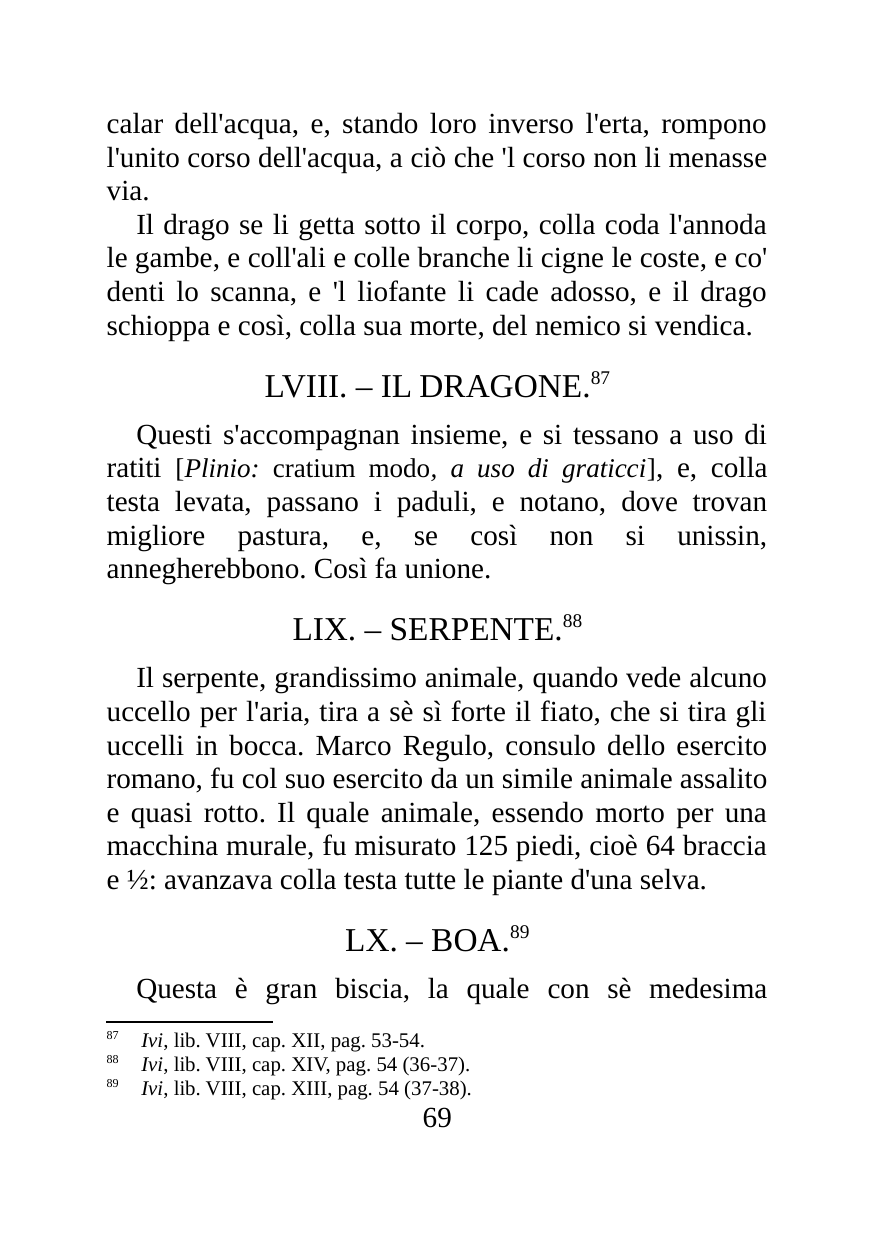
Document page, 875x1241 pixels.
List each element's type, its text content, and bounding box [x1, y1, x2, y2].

text Questi s'accompagnan insieme, e si tessano a uso di ratiti [Plinio: cratium modo, a uso di graticci], e, colla testa levata, passano i paduli, e notano, dove trovan migliore pastura, e, se così non si unissin, annegherebbono. Così fa unione. [106, 417, 768, 585]
text Ivi, lib. VIII, cap. XII, pag. 53-54. [106, 1028, 768, 1052]
subtitle LIX. ‒ SERPENTE. [106, 610, 768, 648]
text calar dell'acqua, e, stando loro inverso l'erta, rompono l'unito corso dell'acqua, a ciò che 'l corso non li menasse via. [106, 106, 768, 207]
text Ivi, lib. VIII, cap. XIV, pag. 54 (36-37). [106, 1052, 768, 1076]
subtitle LVIII. ‒ IL DRAGONE. [106, 366, 768, 404]
subtitle LX. ‒ BOA. [106, 920, 768, 959]
text Questa è gran biscia, la quale con sè medesima [106, 971, 768, 1005]
text Il serpente, grandissimo animale, quando vede alcuno uccello per l'aria, tira a sè sì forte il fiato, che si tira gli uccelli in bocca. Marco Regulo, consulo dello esercito romano, fu col suo esercito da un simile animale assalito e quasi rotto. Il quale animale, essendo morto per una macchina murale, fu misurato 125 piedi, cioè 64 braccia e ½: avanzava colla testa tutte le piante d'una selva. [106, 661, 768, 895]
text Il drago se li getta sotto il corpo, colla coda l'annoda le gambe, e coll'ali e colle branche li cigne le coste, e co' denti lo scanna, e 'l liofante li cade adosso, e il drago schioppa e così, colla sua morte, del nemico si vendica. [106, 207, 768, 341]
text Ivi, lib. VIII, cap. XIII, pag. 54 (37-38). [106, 1076, 768, 1100]
